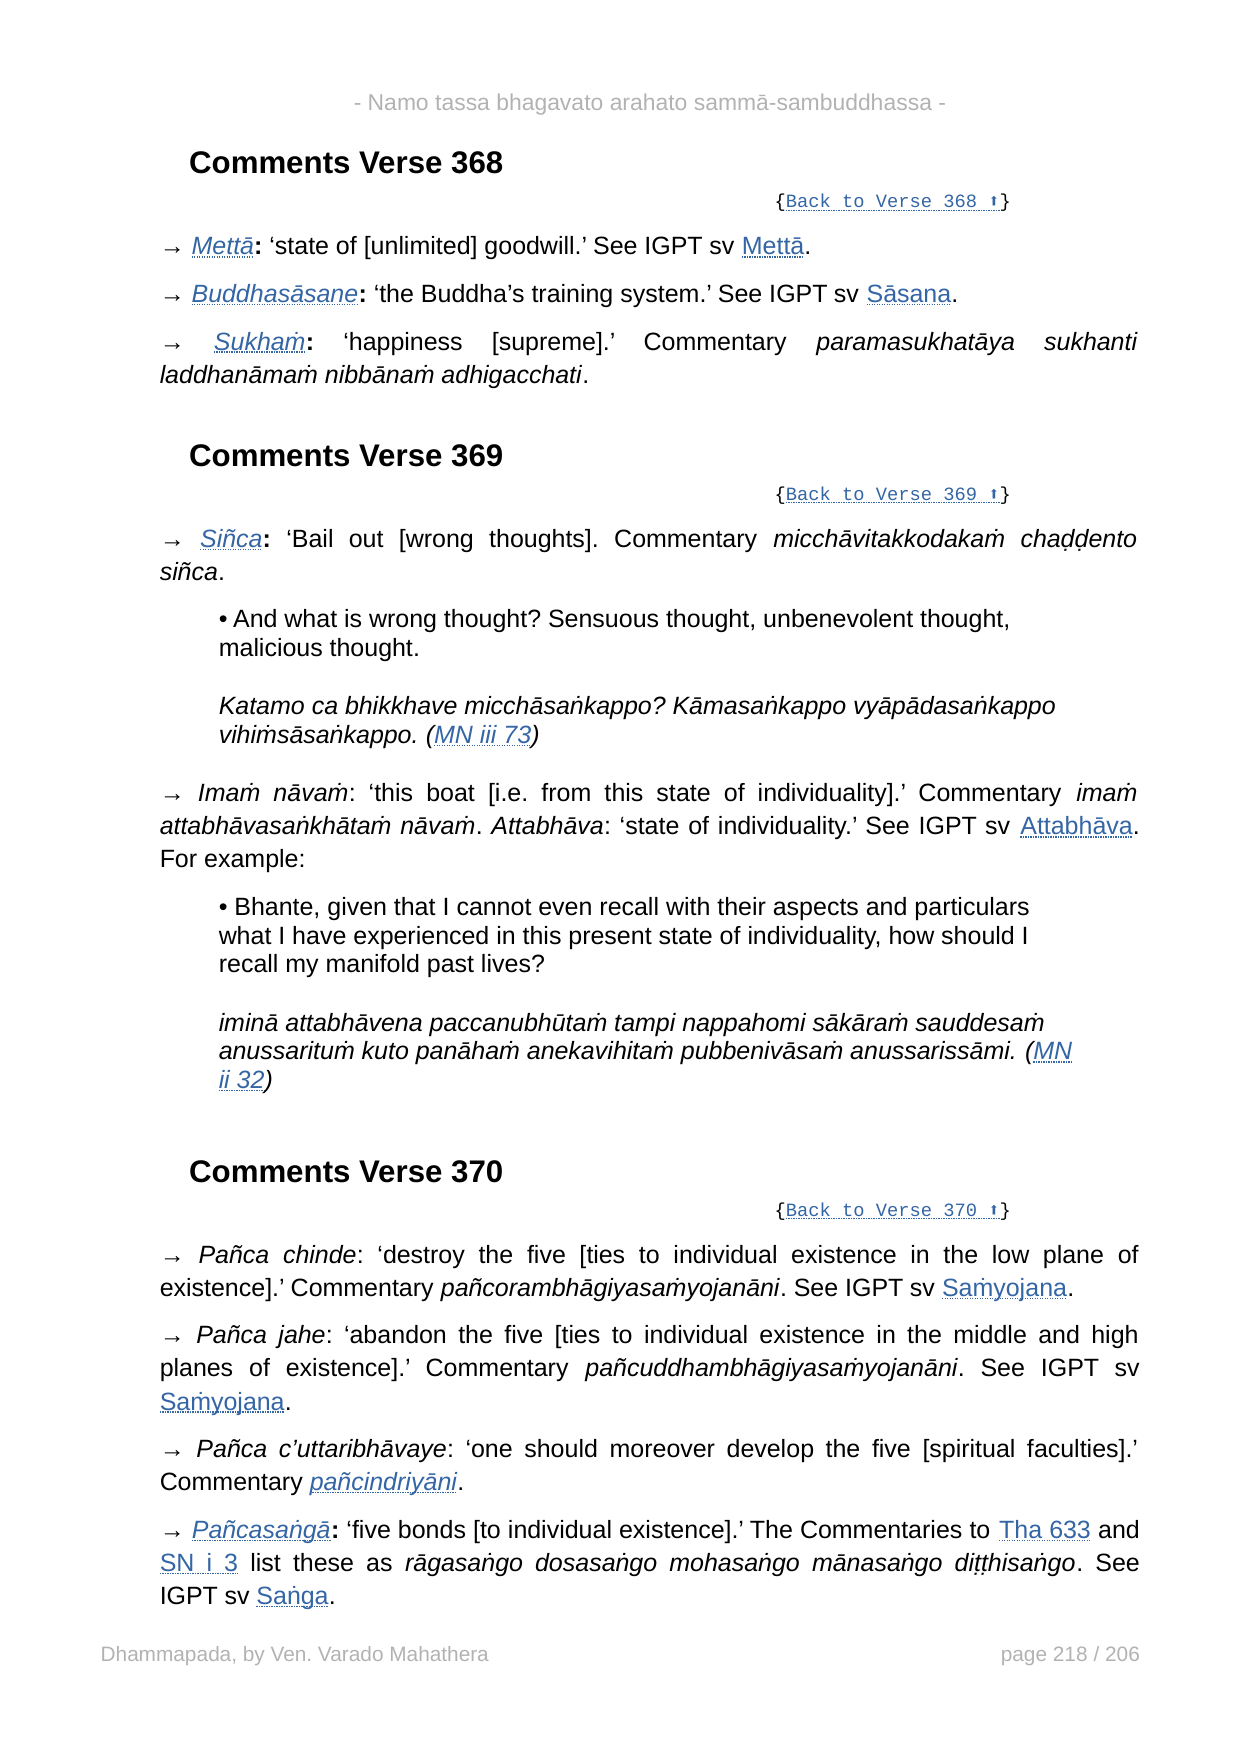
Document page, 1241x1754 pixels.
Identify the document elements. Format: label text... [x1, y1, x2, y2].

text {Back to Verse 368 ⬆} [159, 192, 1022, 213]
text → Pañca c’uttaribhāvaye: ‘one should moreover develop the five [spiritual faculties].’ Commentary pañcindriyāni. [159, 1434, 1140, 1496]
text • And what is wrong thought? Sensuous thought, unbenevolent thought, malicious thought. [218, 604, 1081, 662]
text → Pañca chinde: ‘destroy the five [ties to individual existence in the low plane of existence].’ Commentary pañcorambhāgiyasaṁyojanāni. See IGPT sv Saṁyojana. [159, 1240, 1140, 1302]
text → Sukhaṁ: ‘happiness [supreme].’ Commentary paramasukhatāya sukhanti laddhanāmaṁ nibbānaṁ adhigacchati. [159, 327, 1140, 388]
subtitle Comments Verse 370 [189, 1153, 1140, 1189]
subtitle Comments Verse 368 [189, 144, 1140, 180]
text {Back to Verse 370 ⬆} [159, 1201, 1022, 1222]
text Katamo ca bhikkhave micchāsaṅkappo? Kāmasaṅkappo vyāpādasaṅkappo vihiṁsāsaṅkappo. (MN iii 73) [218, 691, 1081, 749]
text {Back to Verse 369 ⬆} [159, 484, 1022, 506]
text • Bhante, given that I cannot even recall with their aspects and particulars what I have experienced in this present state of individuality, how should I recall my manifold past lives? [218, 892, 1081, 978]
text → Pañca jahe: ‘abandon the five [ties to individual existence in the middle and high planes of existence].’ Commentary pañcuddhambhāgiyasaṁyojanāni. See IGPT sv Saṁyojana. [159, 1320, 1140, 1415]
text → Imaṁ nāvaṁ: ‘this boat [i.e. from this state of individuality].’ Commentary imaṁ attabhāvasaṅkhātaṁ nāvaṁ. Attabhāva: ‘state of individuality.’ See IGPT sv Attabhāva. For example: [159, 778, 1140, 873]
text → Buddhasāsane: ‘the Buddha’s training system.’ See IGPT sv Sāsana. [159, 279, 1140, 308]
text iminā attabhāvena paccanubhūtaṁ tampi nappahomi sākāraṁ sauddesaṁ anussarituṁ kuto panāhaṁ anekavihitaṁ pubbenivāsaṁ anussarissāmi. (MN ii 32) [218, 1008, 1081, 1094]
text → Siñca: ‘Bail out [wrong thoughts]. Commentary micchāvitakkodakaṁ chaḍḍento siñca. [159, 524, 1140, 585]
text → Mettā: ‘state of [unlimited] goodwill.’ See IGPT sv Mettā. [159, 231, 1140, 260]
subtitle Comments Verse 369 [189, 437, 1140, 473]
text → Pañcasaṅgā: ‘five bonds [to individual existence].’ The Commentaries to Tha 633 and SN i 3 list these as rāgasaṅgo dosasaṅgo mohasaṅgo mānasaṅgo diṭṭhisaṅgo. See IGPT sv Saṅga. [159, 1515, 1140, 1609]
